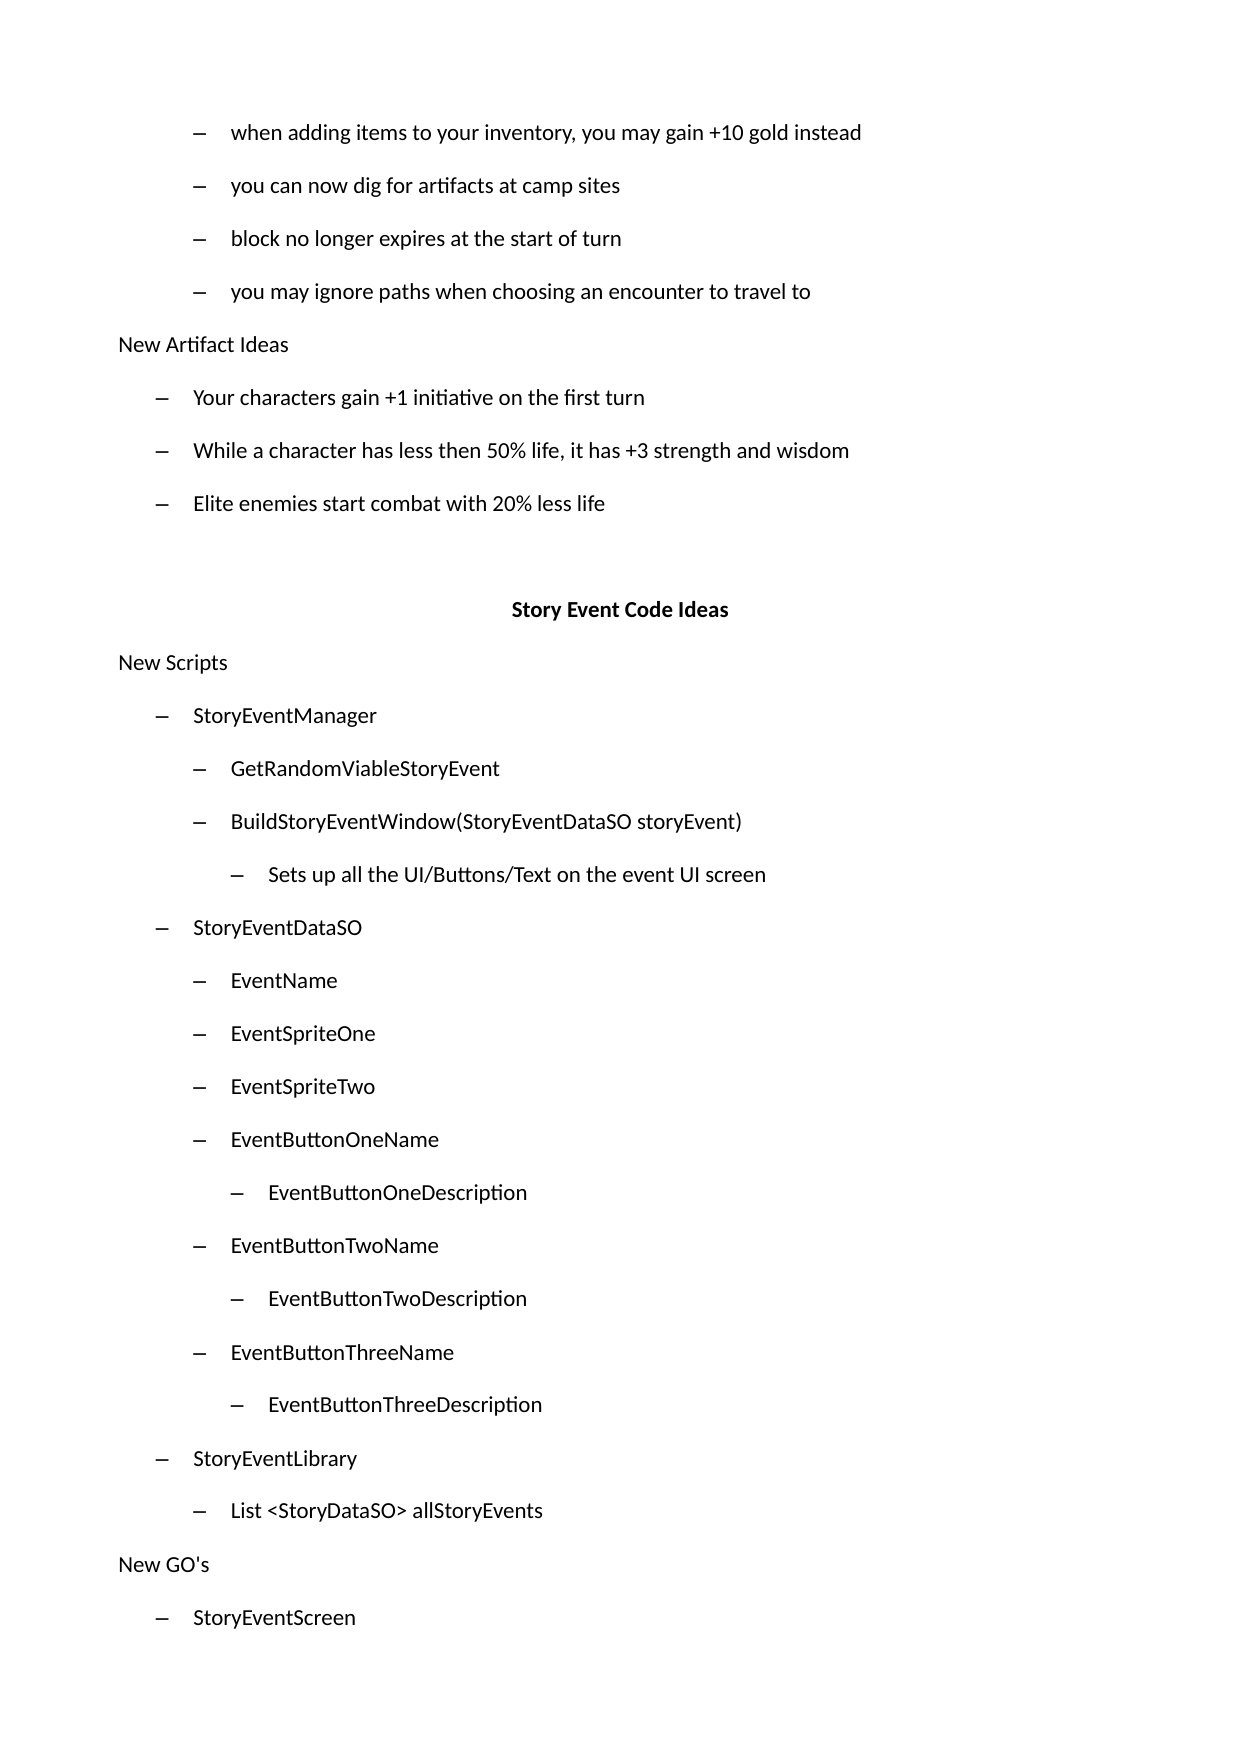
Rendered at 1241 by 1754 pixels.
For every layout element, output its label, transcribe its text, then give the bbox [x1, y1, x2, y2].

list GetRandomViableStoryEvent [193, 754, 1122, 782]
list EventName [193, 966, 1122, 994]
list StoryEventLibrary [156, 1444, 1122, 1472]
list you may ignore paths when choosing an encounter to travel to [193, 277, 1122, 305]
list EventButtonTwoDescription [231, 1284, 1122, 1313]
list BuildStoryEventWindow(StoryEventDataSO storyEvent) [193, 807, 1122, 835]
text Story Event Code Ideas [118, 595, 1122, 623]
list StoryEventManager [156, 701, 1122, 729]
list EventButtonOneName [193, 1126, 1122, 1153]
list Elite enemies start combat with 20% less life [156, 489, 1122, 517]
list EventSpriteOne [193, 1019, 1122, 1047]
list EventButtonThreeDescription [231, 1391, 1122, 1419]
list Sets up all the UI/Buttons/Text on the event UI screen [231, 860, 1122, 888]
list Your characters gain +1 initiative on the first turn [156, 383, 1122, 411]
text New Scripts [118, 648, 1122, 676]
list you can now dig for artifacts at camp sites [193, 171, 1122, 199]
list block no longer expires at the start of turn [193, 224, 1122, 252]
list EventButtonOneDescription [231, 1178, 1122, 1207]
text New GO's [118, 1550, 1122, 1578]
list EventButtonTwoName [193, 1232, 1122, 1259]
list List <StoryDataSO> allStoryEvents [193, 1497, 1122, 1525]
list StoryEventDataSO [156, 913, 1122, 941]
list when adding items to your inventory, you may gain +10 gold instead [193, 118, 1122, 146]
list EventSpriteTwo [193, 1072, 1122, 1101]
list StoryEventScreen [156, 1603, 1122, 1631]
list While a character has less then 50% life, it has +3 strength and wisdom [156, 436, 1122, 464]
text New Artifact Ideas [118, 330, 1122, 358]
list EventButtonThreeName [193, 1338, 1122, 1366]
